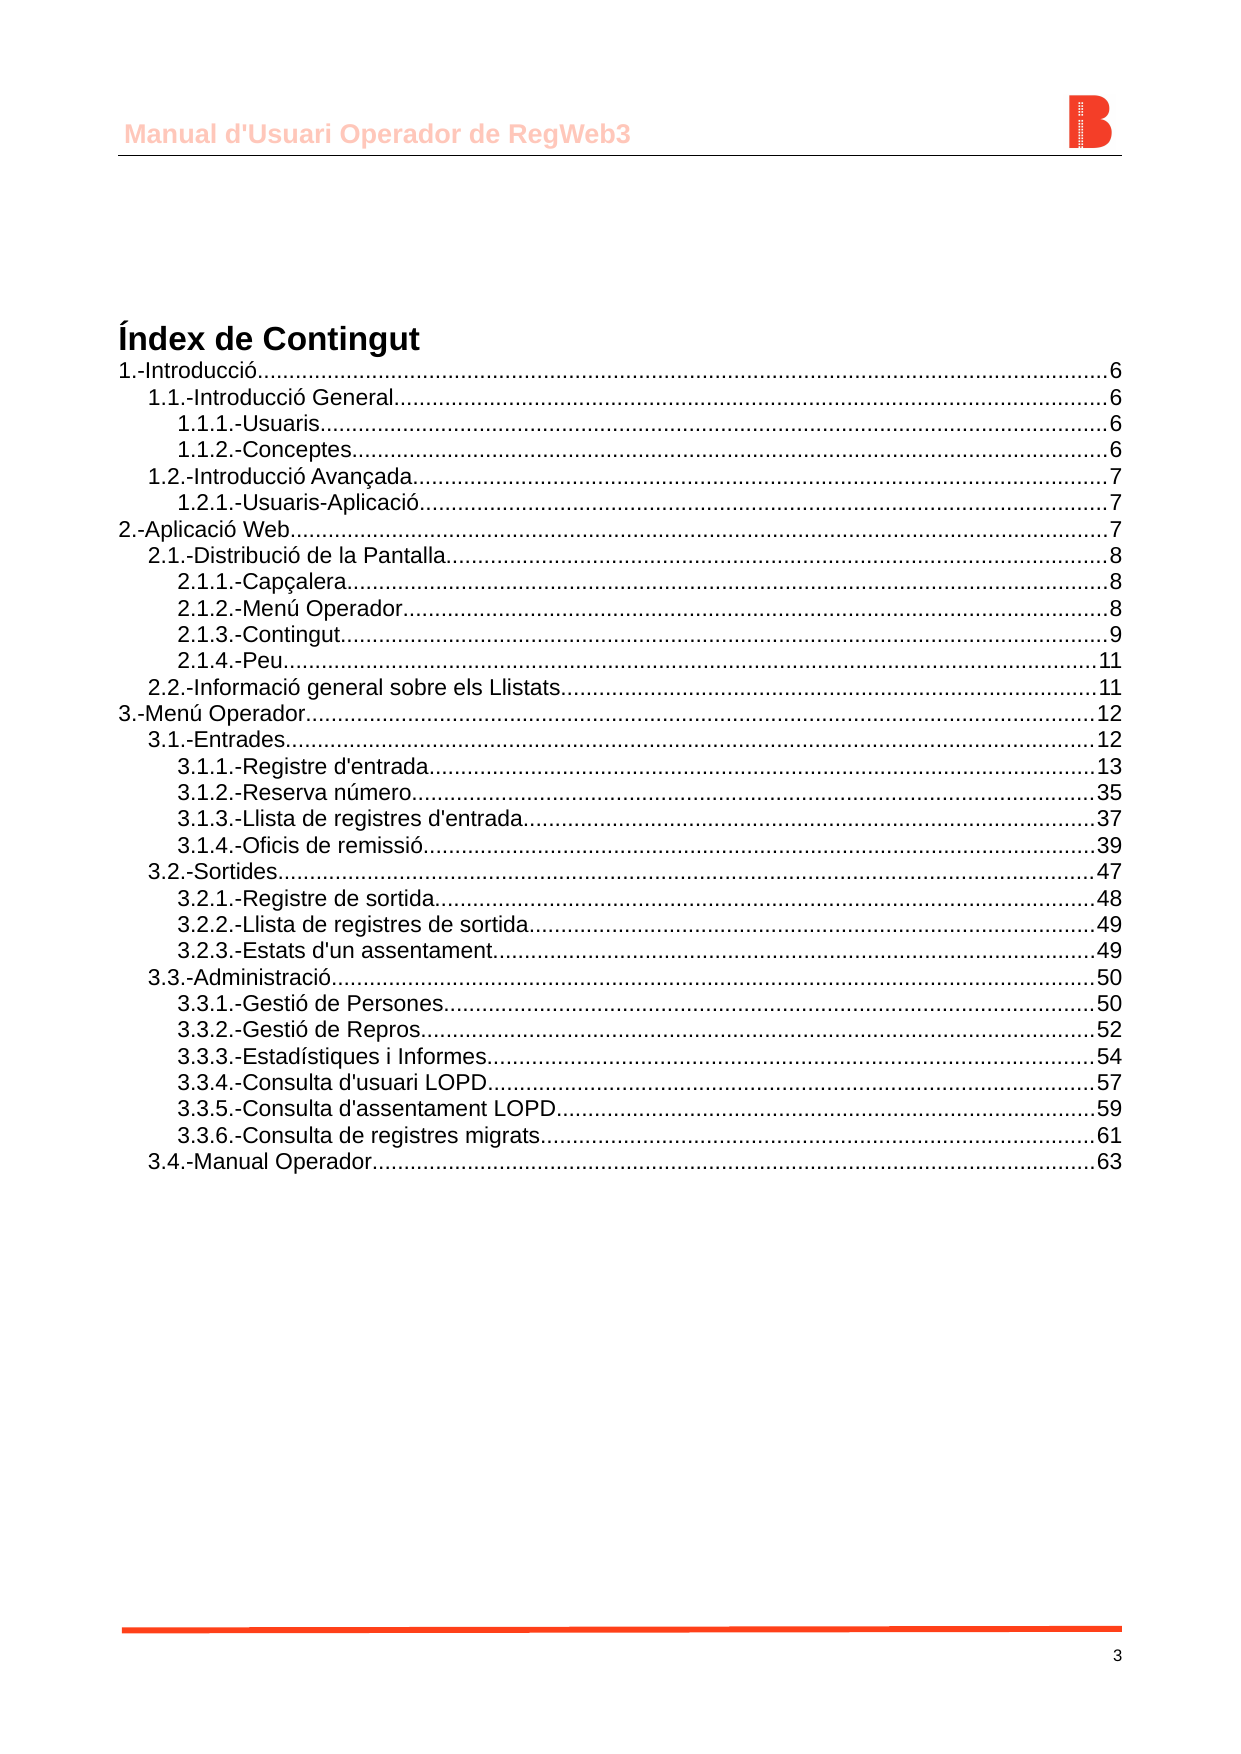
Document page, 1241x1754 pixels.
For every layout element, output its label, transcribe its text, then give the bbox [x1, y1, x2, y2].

text 1.-Introducció 6 [118, 357, 1122, 384]
text 2.1.4.-Peu 11 [177, 647, 1122, 674]
text 1.2.-Introducció Avançada 7 [148, 463, 1122, 489]
text 2.1.2.-Menú Operador 8 [177, 594, 1122, 621]
text 3.2.3.-Estats d'un assentament. 49 [177, 937, 1122, 963]
text 3.-Menú Operador 12 [118, 700, 1122, 726]
text 1.2.1.-Usuaris-Aplicació 7 [177, 489, 1122, 516]
text 3.3.2.-Gestió de Repros 52 [177, 1016, 1122, 1043]
text 2.1.1.-Capçalera 8 [177, 568, 1122, 594]
text 2.1.-Distribució de la Pantalla 8 [148, 542, 1122, 568]
text 3.1.3.-Llista de registres d'entrada 37 [177, 805, 1122, 832]
text 1.1.1.-Usuaris 6 [177, 410, 1122, 436]
text 3.2.2.-Llista de registres de sortida 49 [177, 911, 1122, 937]
text 3.3.3.-Estadístiques i Informes 54 [177, 1043, 1122, 1069]
text 3.1.4.-Oficis de remissió 39 [177, 832, 1122, 858]
text 3.3.5.-Consulta d'assentament LOPD 59 [177, 1095, 1122, 1122]
text 2.2.-Informació general sobre els Llistats 11 [148, 674, 1122, 700]
text 3.1.1.-Registre d'entrada 13 [177, 753, 1122, 779]
text 3.4.-Manual Operador 63 [148, 1148, 1122, 1174]
text 3.3.6.-Consulta de registres migrats 61 [177, 1122, 1122, 1148]
text 3.2.1.-Registre de sortida 48 [177, 884, 1122, 911]
text 3.3.1.-Gestió de Persones 50 [177, 990, 1122, 1016]
text 3.3.-Administració 50 [148, 963, 1122, 990]
picture [1063, 94, 1117, 150]
subtitle Índex de Contingut [118, 319, 1122, 357]
text 2.1.3.-Contingut 9 [177, 621, 1122, 647]
text 3.1.2.-Reserva número 35 [177, 779, 1122, 805]
text 3.3.4.-Consulta d'usuari LOPD 57 [177, 1069, 1122, 1095]
text 1.1.-Introducció General 6 [148, 384, 1122, 410]
text 2.-Aplicació Web 7 [118, 516, 1122, 542]
text 3.2.-Sortides 47 [148, 858, 1122, 884]
text 3.1.-Entrades 12 [148, 726, 1122, 753]
text 1.1.2.-Conceptes 6 [177, 436, 1122, 463]
